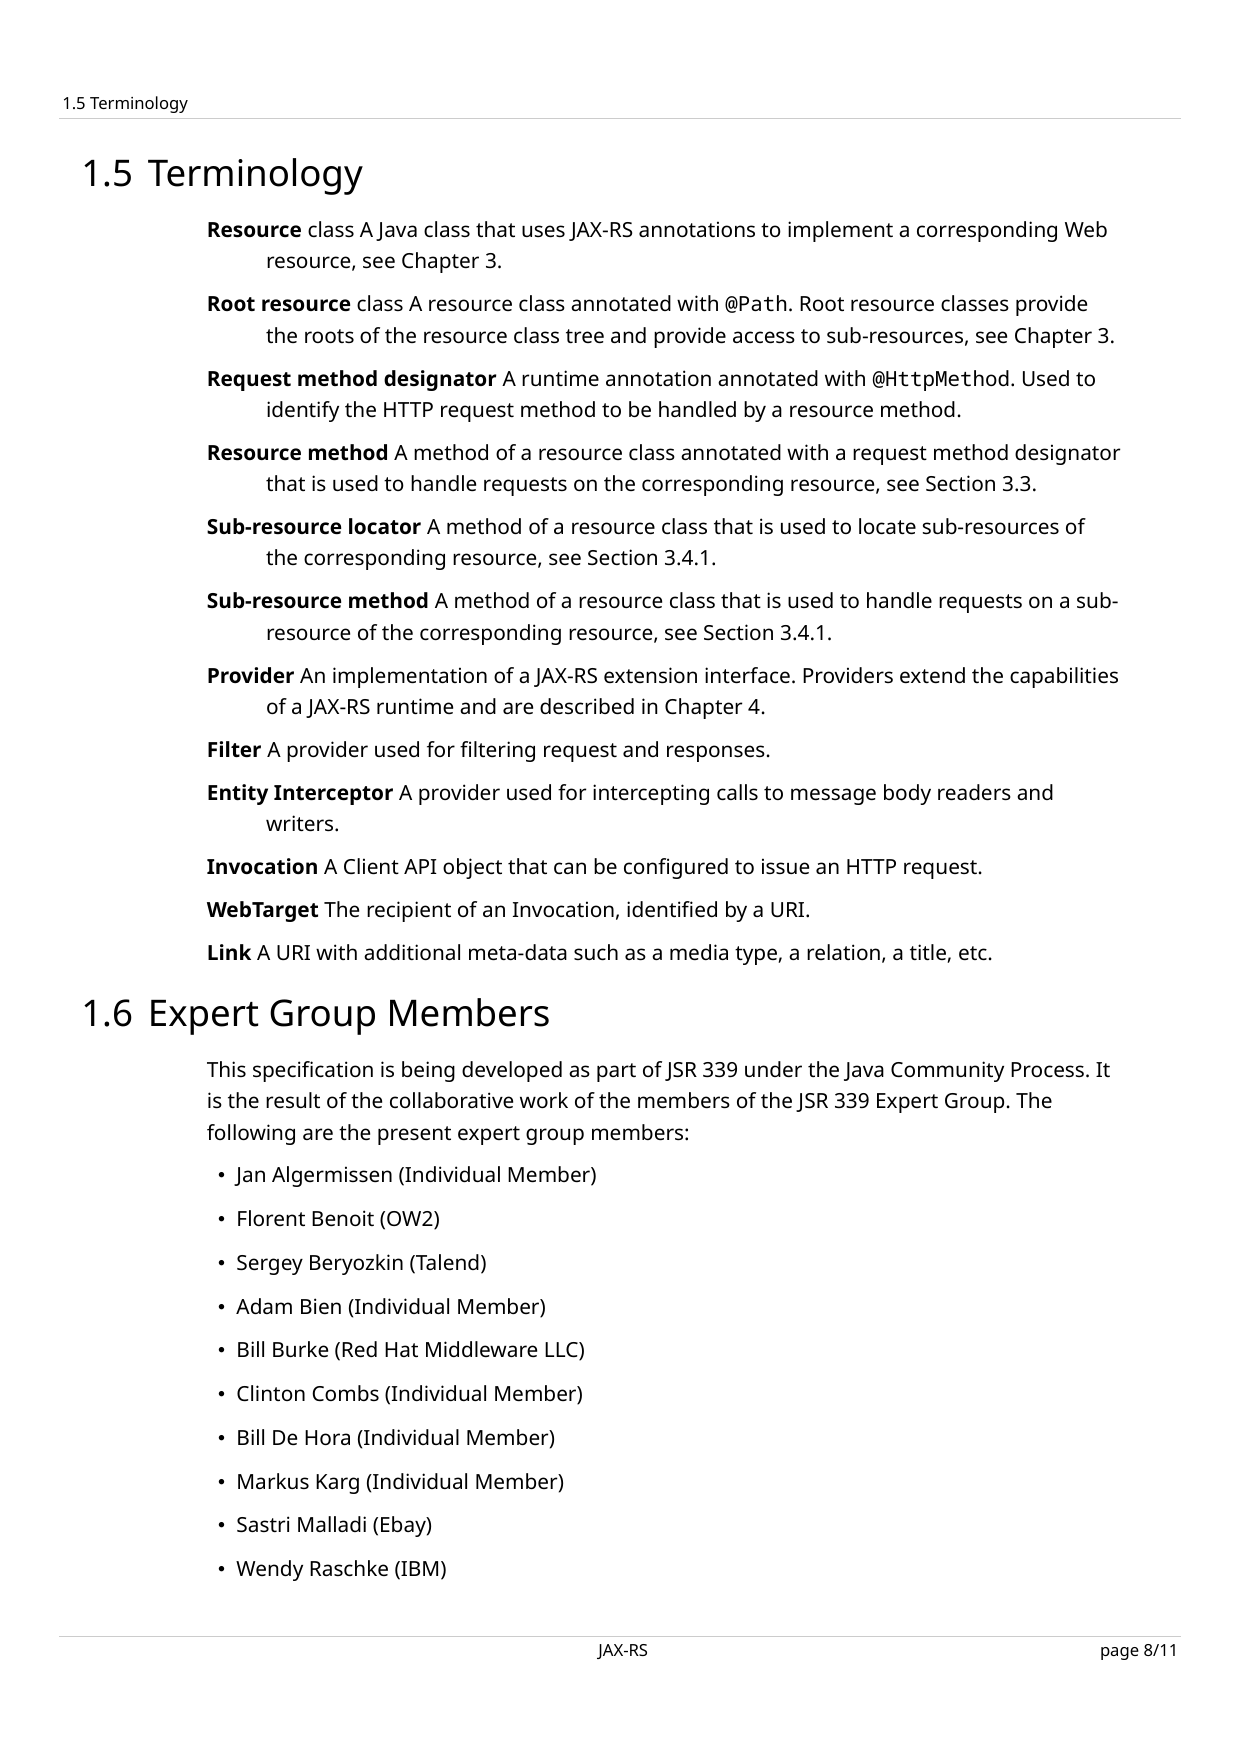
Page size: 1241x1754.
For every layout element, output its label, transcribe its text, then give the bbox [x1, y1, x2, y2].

text Resource class A Java class that uses JAX-RS annotations to implement a corresponding Web resource, see Chapter 3. [207, 215, 1122, 275]
list Wendy Raschke (IBM) [221, 1554, 1181, 1583]
text Entity Interceptor A provider used for intercepting calls to message body readers and writers. [207, 778, 1122, 838]
text Request method designator A runtime annotation annotated with @HttpMethod. Used to identify the HTTP request method to be handled by a resource method. [207, 364, 1122, 423]
text Link A URI with additional meta-data such as a media type, a relation, a title, etc. [207, 938, 1122, 967]
text This specification is being developed as part of JSR 339 under the Java Community Process. It is the result of the collaborative work of the members of the JSR 339 Expert Group. The following are the present expert group members: [207, 1055, 1122, 1146]
list Florent Benoit (OW2) [221, 1204, 1181, 1233]
subtitle Terminology [133, 147, 1181, 197]
list Bill De Hora (Individual Member) [221, 1423, 1181, 1452]
list Sastri Malladi (Ebay) [221, 1511, 1181, 1539]
list Bill Burke (Red Hat Middleware LLC) [221, 1336, 1181, 1364]
text Resource method A method of a resource class annotated with a request method designator that is used to handle requests on the corresponding resource, see Section 3.3. [207, 438, 1122, 498]
text Filter A provider used for filtering request and responses. [207, 735, 1122, 763]
list Markus Karg (Individual Member) [221, 1467, 1181, 1495]
list Clinton Combs (Individual Member) [221, 1379, 1181, 1408]
list Adam Bien (Individual Member) [221, 1292, 1181, 1320]
subtitle Expert Group Members [133, 987, 1181, 1037]
text Provider An implementation of a JAX-RS extension interface. Providers extend the capabilities of a JAX-RS runtime and are described in Chapter 4. [207, 661, 1122, 721]
text WebTarget The recipient of an Invocation, identified by a URI. [207, 895, 1122, 924]
text Sub-resource locator A method of a resource class that is used to locate sub-resources of the corresponding resource, see Section 3.4.1. [207, 512, 1122, 572]
list Jan Algermissen (Individual Member) [221, 1161, 1181, 1189]
text Sub-resource method A method of a resource class that is used to handle requests on a sub-resource of the corresponding resource, see Section 3.4.1. [207, 587, 1122, 646]
text Invocation A Client API object that can be configured to issue an HTTP request. [207, 852, 1122, 881]
text Root resource class A resource class annotated with @Path. Root resource classes provide the roots of the resource class tree and provide access to sub-resources, see Chapter 3. [207, 289, 1122, 349]
list Sergey Beryozkin (Talend) [221, 1248, 1181, 1277]
